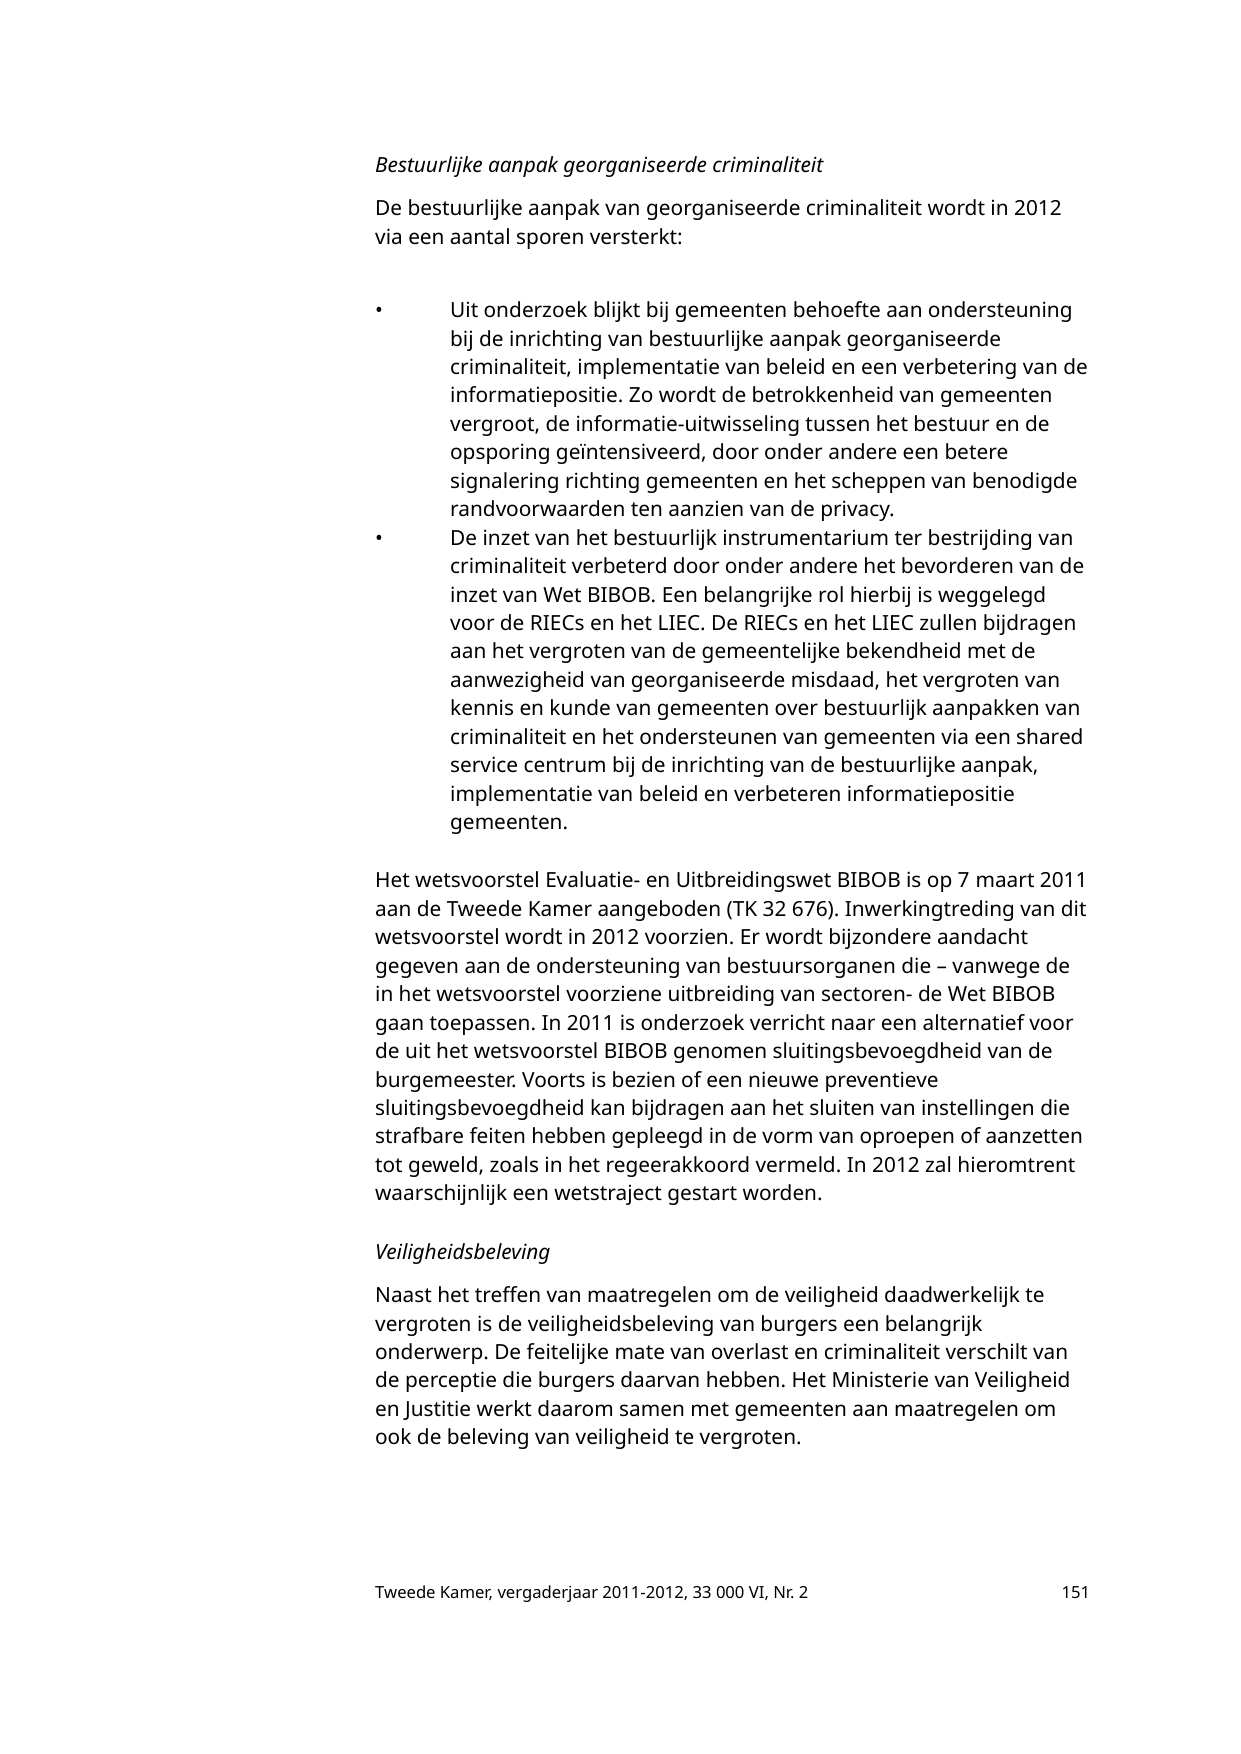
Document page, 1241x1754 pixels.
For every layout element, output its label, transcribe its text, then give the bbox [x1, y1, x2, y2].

text De bestuurlijke aanpak van georganiseerde criminaliteit wordt in 2012 via een aantal sporen versterkt: [375, 193, 1090, 250]
text Bestuurlijke aanpak georganiseerde criminaliteit [375, 150, 1090, 178]
text Veiligheidsbeleving [375, 1237, 1090, 1265]
text Het wetsvoorstel Evaluatie- en Uitbreidingswet BIBOB is op 7 maart 2011 aan de Tweede Kamer aangeboden (TK 32 676). Inwerkingtreding van dit wetsvoorstel wordt in 2012 voorzien. Er wordt bijzondere aandacht gegeven aan de ondersteuning van bestuursorganen die – vanwege de in het wetsvoorstel voorziene uitbreiding van sectoren- de Wet BIBOB gaan toepassen. In 2011 is onderzoek verricht naar een alternatief voor de uit het wetsvoorstel BIBOB genomen sluitingsbevoegdheid van de burgemeester. Voorts is bezien of een nieuwe preventieve sluitingsbevoegdheid kan bijdragen aan het sluiten van instellingen die strafbare feiten hebben gepleegd in de vorm van oproepen of aanzetten tot geweld, zoals in het regeerakkoord vermeld. In 2012 zal hieromtrent waarschijnlijk een wetstraject gestart worden. [375, 866, 1090, 1207]
list De inzet van het bestuurlijk instrumentarium ter bestrijding van criminaliteit verbeterd door onder andere het bevorderen van de inzet van Wet BIBOB. Een belangrijke rol hierbij is weggelegd voor de RIECs en het LIEC. De RIECs en het LIEC zullen bijdragen aan het vergroten van de gemeentelijke bekendheid met de aanwezigheid van georganiseerde misdaad, het vergroten van kennis en kunde van gemeenten over bestuurlijk aanpakken van criminaliteit en het ondersteunen van gemeenten via een shared service centrum bij de inrichting van de bestuurlijke aanpak, implementatie van beleid en verbeteren informatiepositie gemeenten. [375, 523, 1090, 836]
list Uit onderzoek blijkt bij gemeenten behoefte aan ondersteuning bij de inrichting van bestuurlijke aanpak georganiseerde criminaliteit, implementatie van beleid en een verbetering van de informatiepositie. Zo wordt de betrokkenheid van gemeenten vergroot, de informatie-uitwisseling tussen het bestuur en de opsporing geïntensiveerd, door onder andere een betere signalering richting gemeenten en het scheppen van benodigde randvoorwaarden ten aanzien van de privacy. [375, 295, 1090, 523]
text Naast het treffen van maatregelen om de veiligheid daadwerkelijk te vergroten is de veiligheidsbeleving van burgers een belangrijk onderwerp. De feitelijke mate van overlast en criminaliteit verschilt van de perceptie die burgers daarvan hebben. Het Ministerie van Veiligheid en Justitie werkt daarom samen met gemeenten aan maatregelen om ook de beleving van veiligheid te vergroten. [375, 1280, 1090, 1451]
